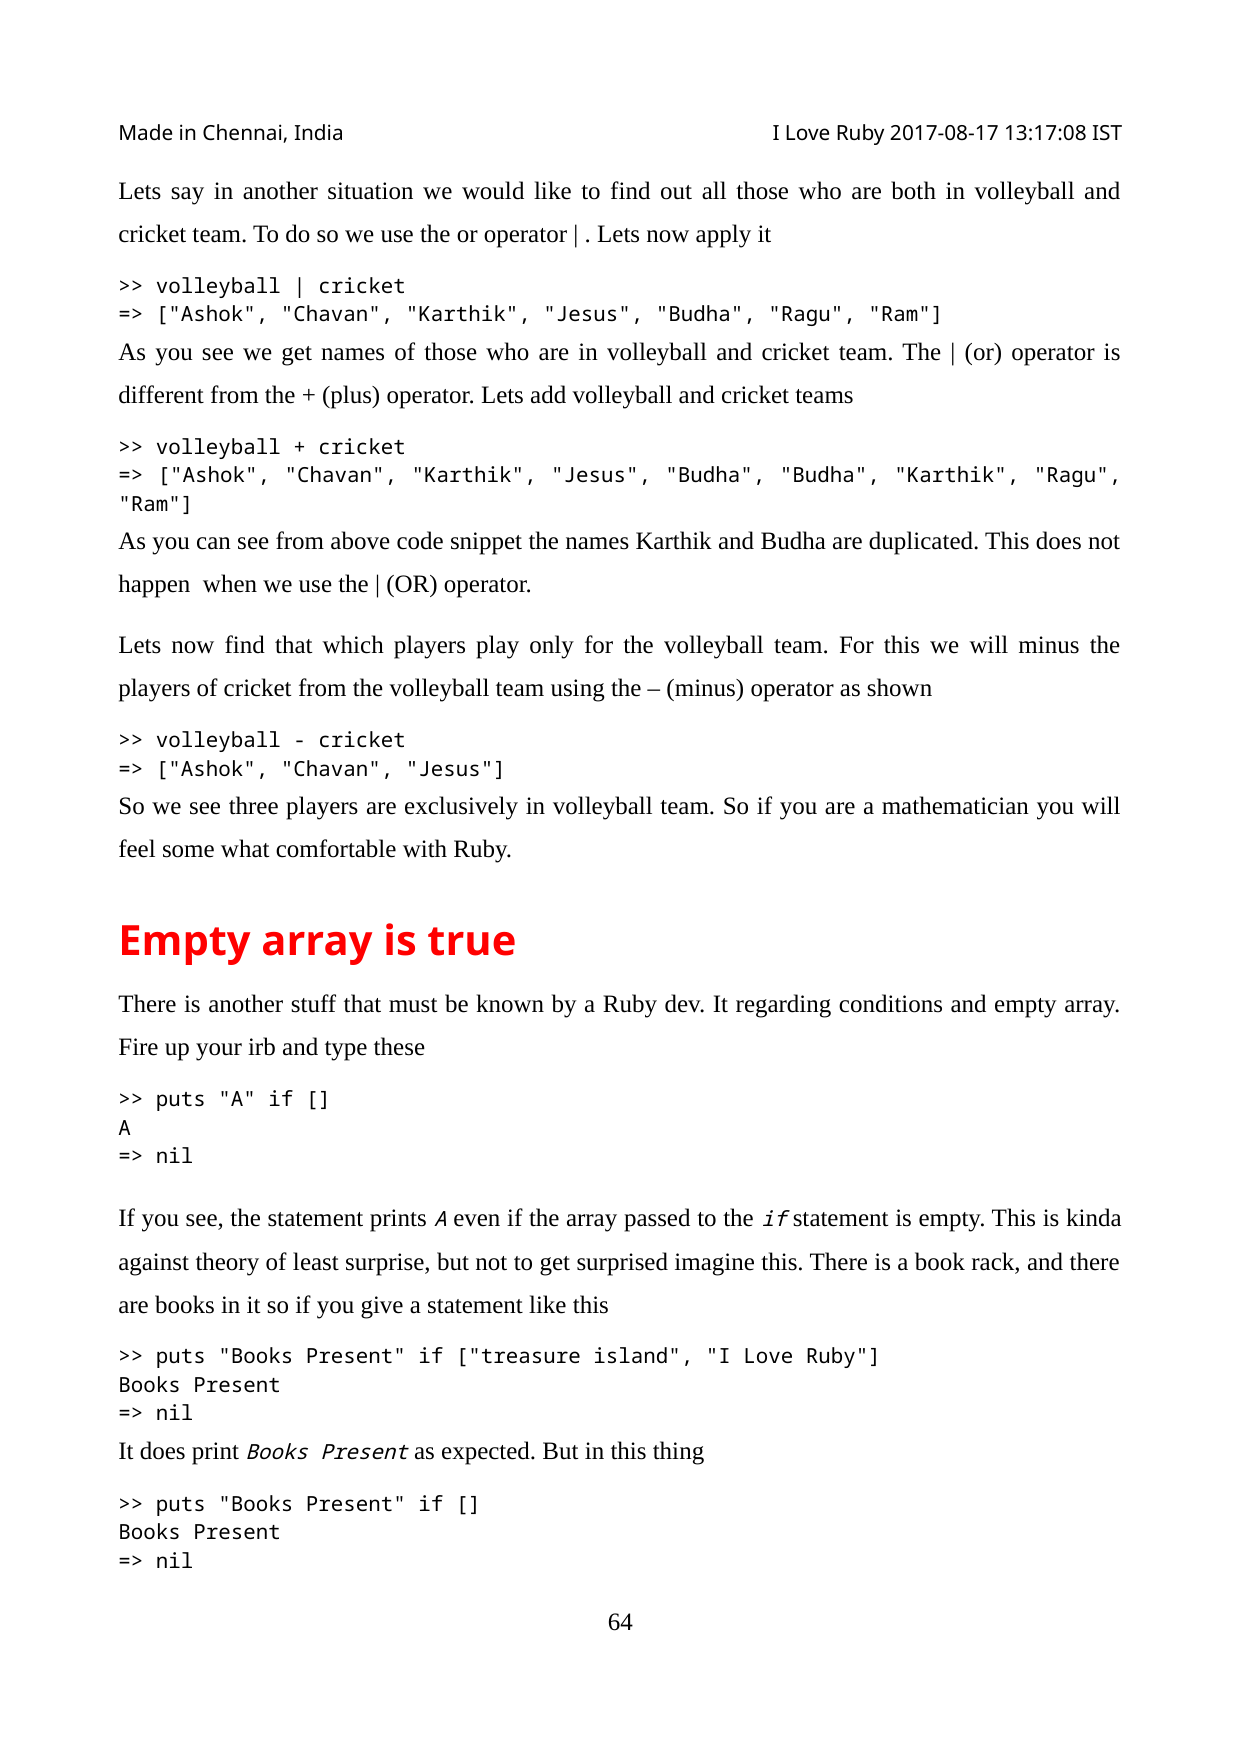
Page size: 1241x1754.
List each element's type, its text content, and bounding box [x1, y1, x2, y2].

text A [118, 1113, 1122, 1141]
text >> volleyball + cricket [118, 432, 1122, 460]
text => ["Ashok", "Chavan", "Jesus"] [118, 754, 1122, 782]
text It does print Books Present as expected. But in this thing [118, 1436, 1122, 1465]
text Lets now find that which players play only for the volleyball team. For this we will minus the players of cricket from the volleyball team using the – (minus) operator as shown [118, 630, 1122, 702]
text >> volleyball | cricket [118, 271, 1122, 299]
text So we see three players are exclusively in volleyball team. So if you are a mathematician you will feel some what comfortable with Ruby. [118, 791, 1122, 863]
text >> puts "A" if [] [118, 1084, 1122, 1113]
text >> volleyball - cricket [118, 725, 1122, 754]
text >> puts "Books Present" if ["treasure island", "I Love Ruby"] [118, 1342, 1122, 1370]
text => nil [118, 1398, 1122, 1427]
text Books Present [118, 1517, 1122, 1546]
text As you can see from above code snippet the names Karthik and Budha are duplicated. This does not happen when we use the | (OR) operator. [118, 526, 1122, 598]
text Books Present [118, 1370, 1122, 1398]
text => nil [118, 1141, 1122, 1169]
text => ["Ashok", "Chavan", "Karthik", "Jesus", "Budha", "Ragu", "Ram"] [118, 299, 1122, 328]
text If you see, the statement prints A even if the array passed to the if statement is empty. This is kinda against theory of least surprise, but not to get surprised imagine this. There is a book rack, and there are books in it so if you give a statement like this [118, 1203, 1122, 1318]
text As you see we get names of those who are in volleyball and cricket team. The | (or) operator is different from the + (plus) operator. Lets add volleyball and cricket teams [118, 337, 1122, 409]
text >> puts "Books Present" if [] [118, 1489, 1122, 1517]
text Lets say in another situation we would like to find out all those who are both in volleyball and cricket team. To do so we use the or operator | . Lets now apply it [118, 176, 1122, 248]
text => ["Ashok", "Chavan", "Karthik", "Jesus", "Budha", "Budha", "Karthik", "Ragu", "Ram"] [118, 460, 1122, 517]
subtitle Empty array is true [118, 911, 1122, 968]
text There is another stuff that must be known by a Ruby dev. It regarding conditions and empty array. Fire up your irb and type these [118, 989, 1122, 1061]
text => nil [118, 1546, 1122, 1574]
